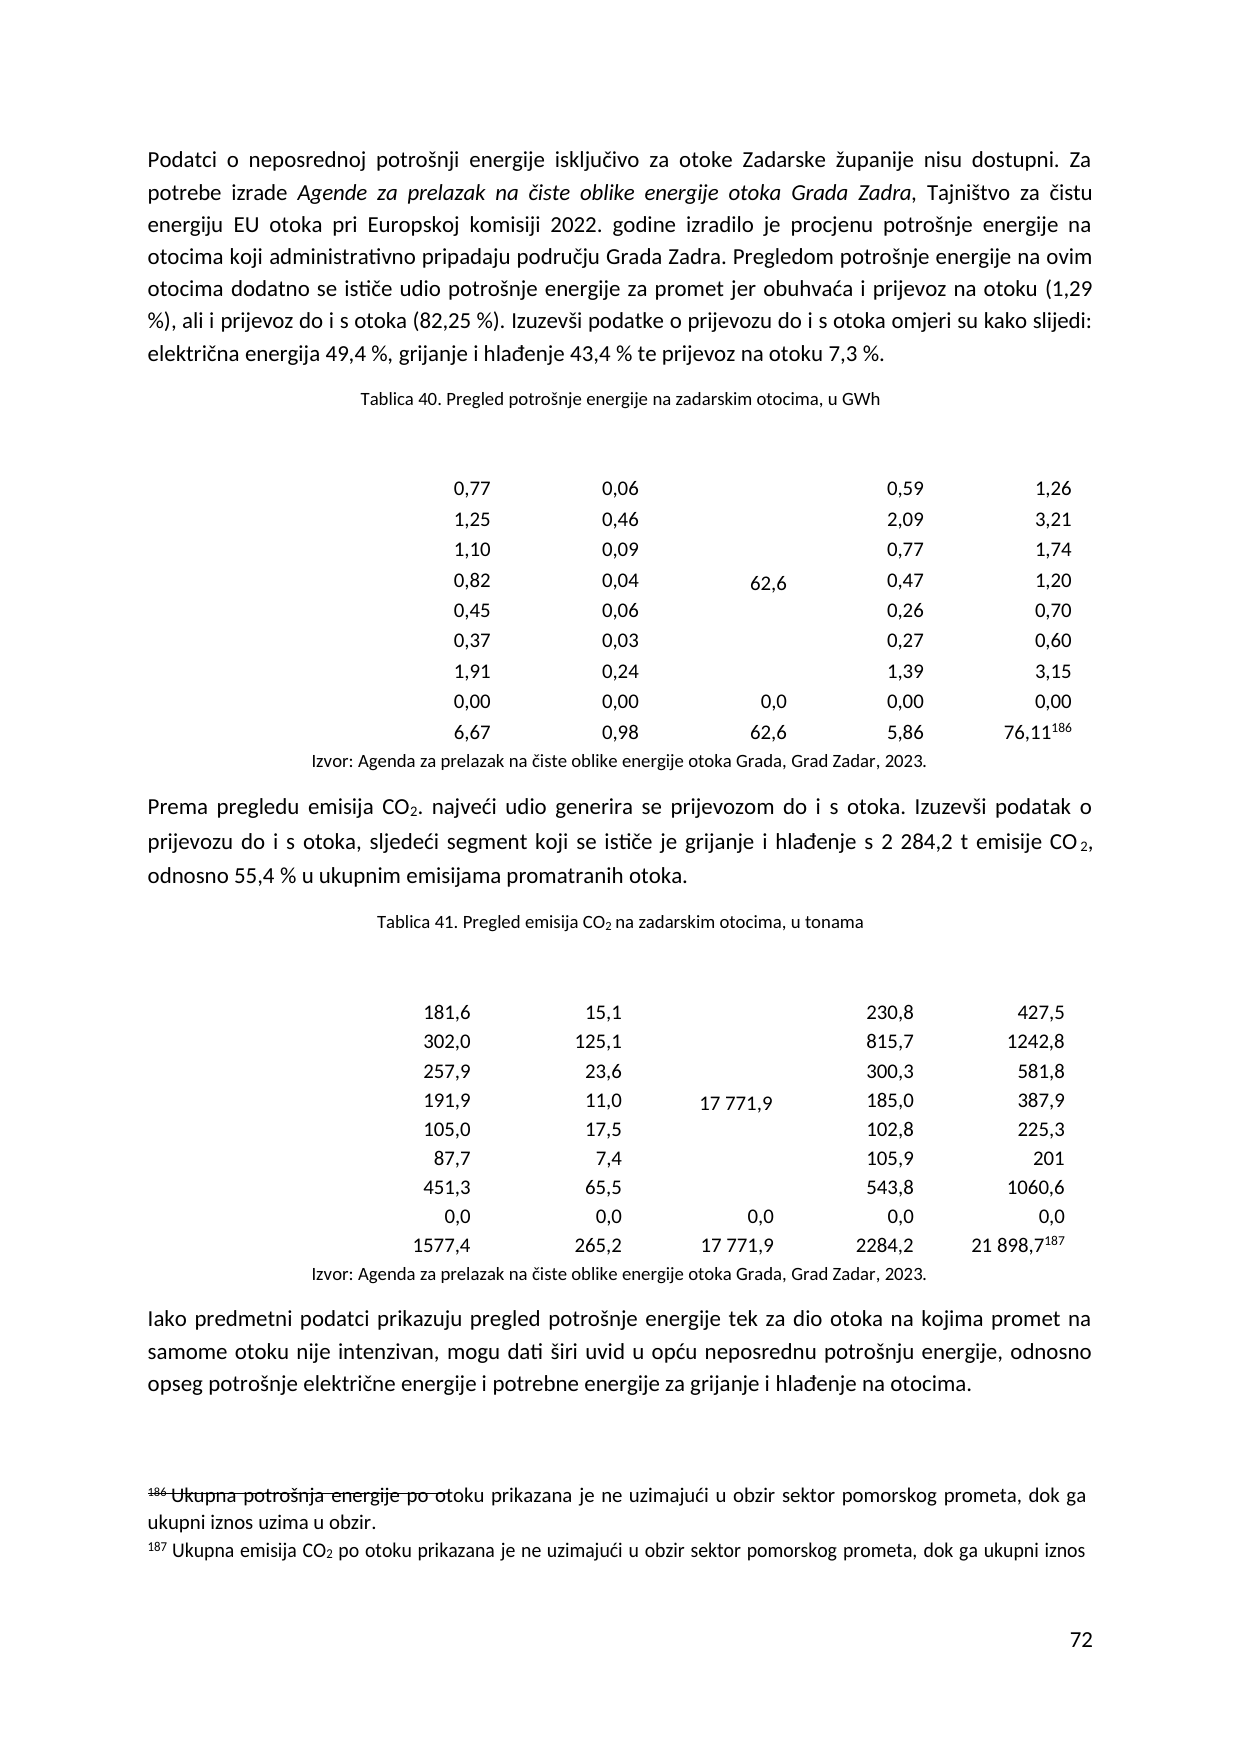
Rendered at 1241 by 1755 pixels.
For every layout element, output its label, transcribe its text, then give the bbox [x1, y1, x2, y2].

table_cell Iž [160, 505, 348, 534]
table_cell 0,00 [935, 688, 1082, 717]
table_cell Silba [160, 1174, 324, 1202]
table_cell 1,74 [935, 536, 1082, 565]
table_cell 0,09 [502, 536, 649, 565]
table_header Električna energija [325, 940, 481, 998]
table_header Otok [160, 940, 325, 998]
table_cell 181,6 [326, 999, 480, 1027]
table_cell 0,06 [502, 596, 649, 626]
table_header Prijevoz do i s otoka [633, 940, 784, 998]
table_cell 1577,4 [326, 1233, 480, 1261]
table_cell 0,00 [502, 688, 649, 717]
table_cell 6,67 [349, 718, 501, 748]
table_cell Olib [160, 1087, 324, 1115]
text Iako predmetni podatci prikazuju pregled potrošnje energije tek za dio otoka na kojima promet na samome otoku nije intenzivan, mogu dati širi uvid u opću neposrednu potrošnju energije, odnosno opseg potrošnje električne energije i potrebne energije za grijanje i hlađenje na otocima. [147, 1304, 1093, 1397]
table_header Prijevoz na otoku [501, 415, 649, 473]
table_header Ukupno [935, 415, 1082, 473]
table_cell 105,9 [785, 1145, 924, 1173]
table_cell 0,60 [935, 627, 1082, 656]
table_cell 230,8 [785, 999, 924, 1027]
table_cell Škarda [160, 688, 348, 717]
table_cell 21 898,7187 [925, 1233, 1082, 1261]
table_cell 0,0 [482, 1203, 632, 1231]
table_cell 257,9 [326, 1058, 480, 1086]
table_cell 105,0 [326, 1117, 480, 1144]
table_cell 2,09 [798, 505, 934, 534]
table_cell 387,9 [925, 1087, 1082, 1115]
table_cell Rava [160, 1145, 324, 1173]
table_cell 0,46 [502, 505, 649, 534]
table_cell 1,10 [349, 536, 501, 565]
table_cell 1,39 [798, 658, 934, 687]
table_cell 1,91 [349, 658, 501, 687]
table_cell Ist [160, 475, 348, 504]
table_cell 5,86 [798, 718, 934, 748]
table_cell 1,26 [935, 475, 1082, 504]
table_cell 0,47 [798, 566, 934, 595]
table_cell Molat [160, 536, 348, 565]
table_cell 102,8 [785, 1117, 924, 1144]
table_header Otok [160, 415, 348, 473]
table_cell 23,6 [482, 1058, 632, 1086]
table_cell 0,77 [798, 536, 934, 565]
table_cell 0,00 [349, 688, 501, 717]
table_cell 3,15 [935, 658, 1082, 687]
table_header Prijevoz do i s otoka [649, 415, 797, 473]
table_header Prijevoz na otoku [481, 940, 633, 998]
table_cell 265,2 [482, 1233, 632, 1261]
text Izvor: Agenda za prelazak na čiste oblike energije otoka Grada, Grad Zadar, 2023. [153, 749, 1087, 772]
table_cell 15,1 [482, 999, 632, 1027]
table_cell Ist [160, 999, 324, 1027]
table_cell Premuda [160, 596, 348, 626]
table_cell 300,3 [785, 1058, 924, 1086]
text Prema pregledu emisija CO2. najveći udio generira se prijevozom do i s otoka. Izuzevši podatak o prijevozu do i s otoka, sljedeći segment koji se ističe je grijanje i hlađenje s 2 284,2 t emisije CO2, odnosno 55,4 % u ukupnim emisijama promatranih otoka. [147, 792, 1093, 889]
table_cell 87,7 [326, 1145, 480, 1173]
table_cell Ukupno [160, 1233, 324, 1261]
table_cell 0,98 [502, 718, 649, 748]
table_cell 581,8 [925, 1058, 1082, 1086]
table_cell 0,77 [349, 475, 501, 504]
table_cell 543,8 [785, 1174, 924, 1202]
table_cell Ukupno [160, 718, 348, 748]
table_cell 62,6 [650, 475, 797, 687]
table_cell 0,04 [502, 566, 649, 595]
table_cell 0,45 [349, 596, 501, 626]
table_cell 225,3 [925, 1117, 1082, 1144]
table_cell Silba [160, 658, 348, 687]
table_cell 0,27 [798, 627, 934, 656]
text Tablica 40. Pregled potrošnje energije na zadarskim otocima, u GWh [153, 388, 1087, 411]
table_header Grijanje i hlađenje [798, 415, 934, 473]
table_cell 451,3 [326, 1174, 480, 1202]
table_cell 62,6 [650, 718, 797, 748]
table_cell 0,59 [798, 475, 934, 504]
table_cell 7,4 [482, 1145, 632, 1173]
table_header Grijanje i hlađenje [784, 940, 924, 998]
table_cell 0,06 [502, 475, 649, 504]
table_cell 185,0 [785, 1087, 924, 1115]
table_cell 0,0 [633, 1203, 784, 1231]
table_cell 125,1 [482, 1029, 632, 1057]
table_cell 191,9 [326, 1087, 480, 1115]
table_cell 0,0 [326, 1203, 480, 1231]
table_cell 427,5 [925, 999, 1082, 1027]
table_cell 2284,2 [785, 1233, 924, 1261]
table_cell 1060,6 [925, 1174, 1082, 1202]
table_cell 0,82 [349, 566, 501, 595]
table_cell 1242,8 [925, 1029, 1082, 1057]
table_header Ukupno [924, 940, 1082, 998]
table_cell 0,24 [502, 658, 649, 687]
table_cell 0,0 [925, 1203, 1082, 1231]
table_cell 201 [925, 1145, 1082, 1173]
table_cell Olib [160, 566, 348, 595]
text Izvor: Agenda za prelazak na čiste oblike energije otoka Grada, Grad Zadar, 2023. [153, 1262, 1087, 1285]
table_cell 1,25 [349, 505, 501, 534]
table_cell 17,5 [482, 1117, 632, 1144]
text Podatci o neposrednoj potrošnji energije isključivo za otoke Zadarske županije nisu dostupni. Za potrebe izrade Agende za prelazak na čiste oblike energije otoka Grada Zadra, Tajništvo za čistu energiju EU otoka pri Europskoj komisiji 2022. godine izradilo je procjenu potrošnje energije na otocima koji administrativno pripadaju području Grada Zadra. Pregledom potrošnje energije na ovim otocima dodatno se ističe udio potrošnje energije za promet jer obuhvaća i prijevoz na otoku (1,29 %), ali i prijevoz do i s otoka (82,25 %). Izuzevši podatke o prijevozu do i s otoka omjeri su kako slijedi: električna energija 49,4 %, grijanje i hlađenje 43,4 % te prijevoz na otoku 7,3 %. [147, 146, 1094, 367]
table_cell 0,03 [502, 627, 649, 656]
table_cell 65,5 [482, 1174, 632, 1202]
table_cell 815,7 [785, 1029, 924, 1057]
text 187 Ukupna emisija CO2 po otoku prikazana je ne uzimajući u obzir sektor pomorskog prometa, dok ga ukupni iznos [147, 1537, 1093, 1563]
table_cell 17 771,9 [633, 1233, 784, 1261]
table_cell 302,0 [326, 1029, 480, 1057]
table_cell 11,0 [482, 1087, 632, 1115]
table_cell 0,26 [798, 596, 934, 626]
text Tablica 41. Pregled emisija CO2 na zadarskim otocima, u tonama [153, 910, 1087, 936]
table_cell Molat [160, 1058, 324, 1086]
table_cell 1,20 [935, 566, 1082, 595]
text 186 Ukupna potrošnja energije po otoku prikazana je ne uzimajući u obzir sektor pomorskog prometa, dok ga ukupni iznos uzima u obzir. [147, 1482, 1093, 1535]
table_cell 76,11186 [935, 718, 1082, 748]
table_cell Iž [160, 1029, 324, 1057]
table_cell Škarda [160, 1203, 324, 1231]
table_cell Premuda [160, 1117, 324, 1144]
table_cell 3,21 [935, 505, 1082, 534]
table_cell 0,0 [785, 1203, 924, 1231]
table_cell Rava [160, 627, 348, 656]
table_cell 0,37 [349, 627, 501, 656]
table_cell 0,00 [798, 688, 934, 717]
table_cell 0,0 [650, 688, 797, 717]
table_cell 0,70 [935, 596, 1082, 626]
table_header Električna energija [348, 415, 501, 473]
table_cell 17 771,9 [633, 999, 784, 1202]
